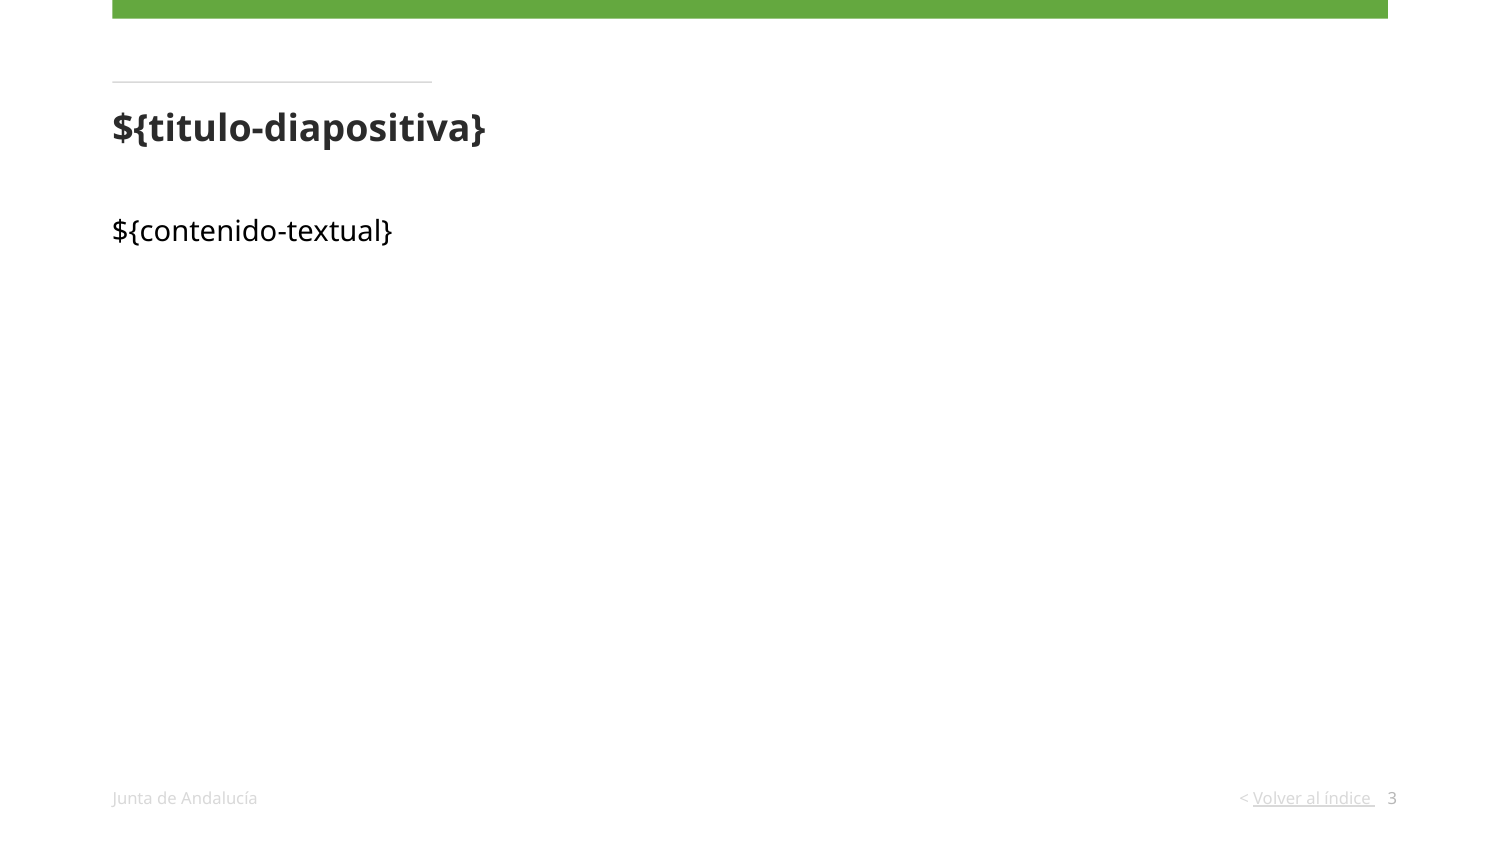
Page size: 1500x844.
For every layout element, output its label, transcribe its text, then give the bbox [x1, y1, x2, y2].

slide_number [1387, 787, 1478, 844]
text_box < Volver al índice [989, 787, 1376, 821]
text_box ${titulo-diapositiva} [112, 104, 597, 206]
text_box ${contenido-textual} [111, 206, 857, 731]
text_box [112, 0, 1388, 19]
